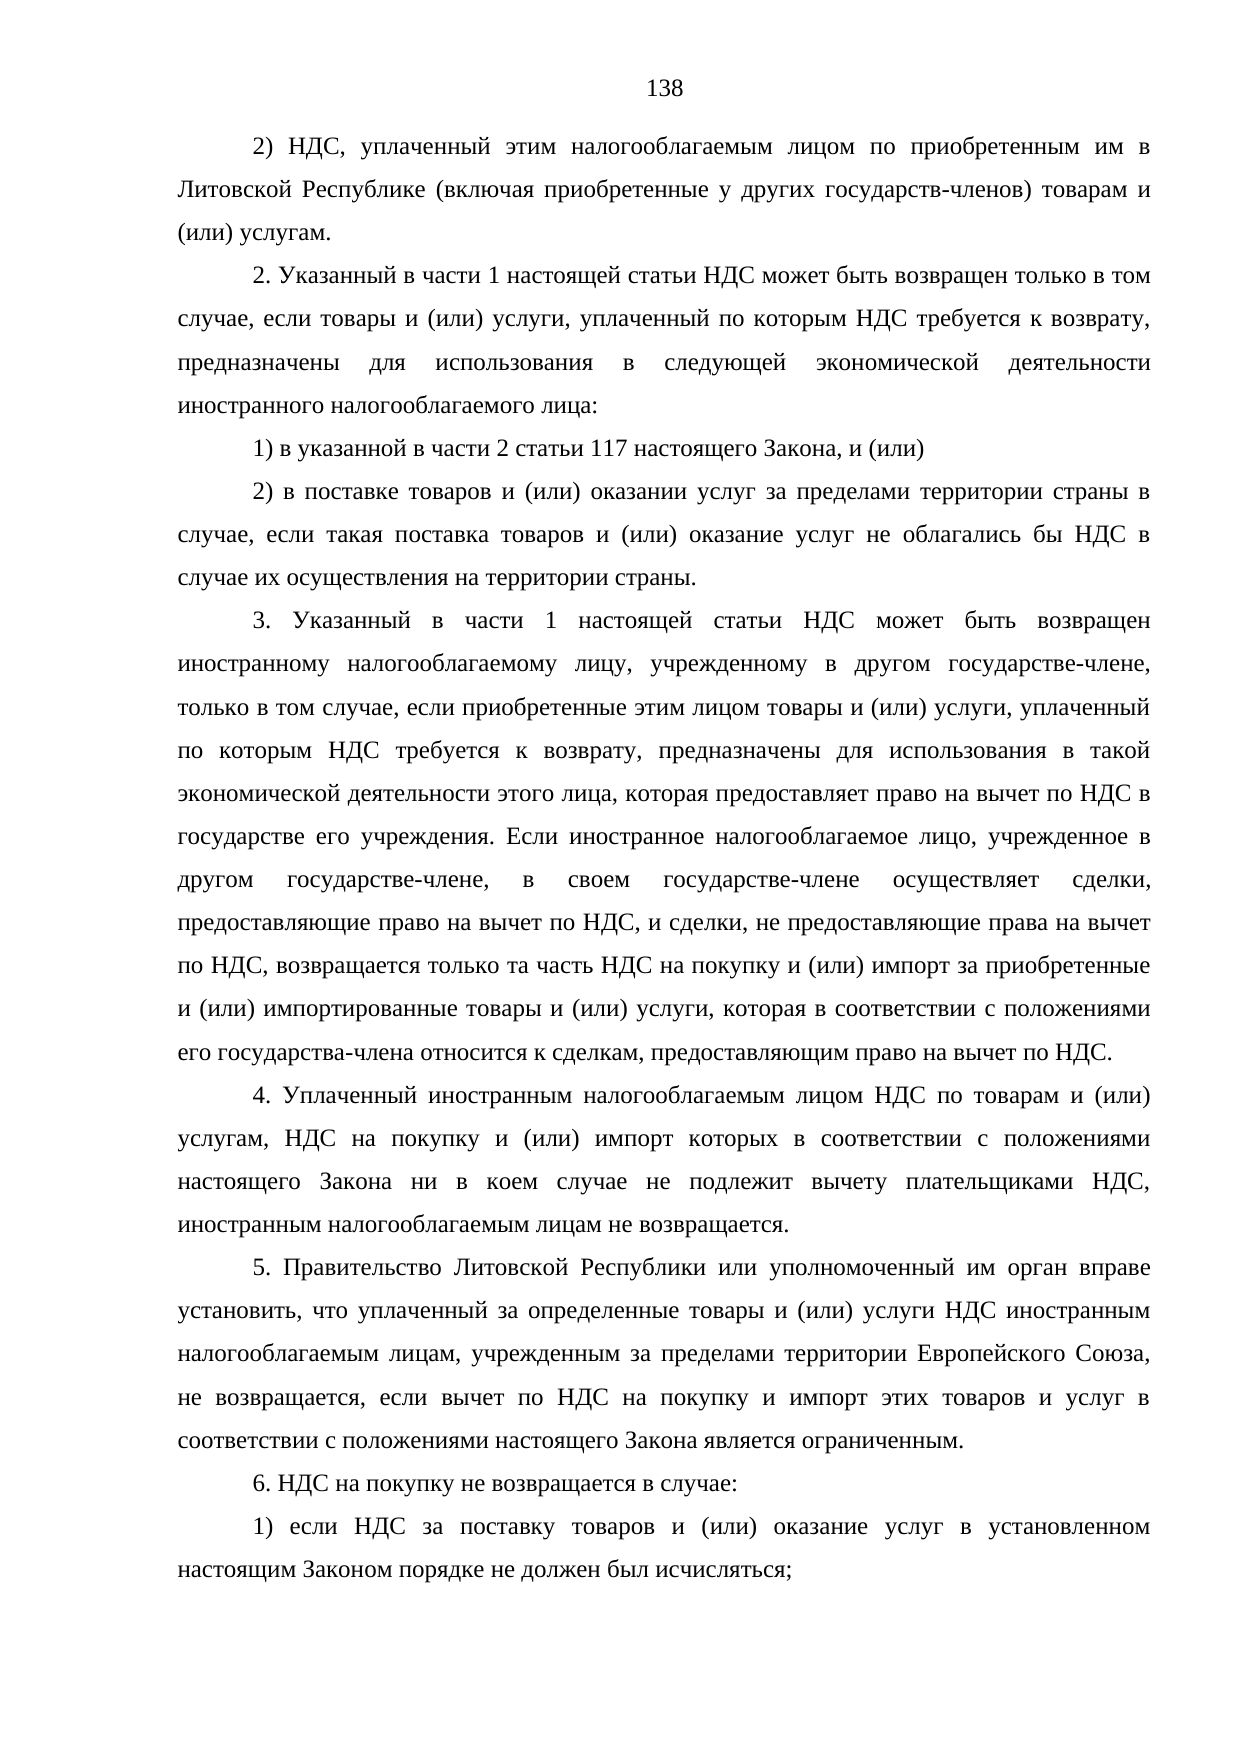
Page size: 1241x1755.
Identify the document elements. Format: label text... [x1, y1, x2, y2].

text 5. Правительство Литовской Республики или уполномоченный им орган вправе установить, что уплаченный за определенные товары и (или) услуги НДС иностранным налогооблагаемым лицам, учрежденным за пределами территории Европейского Союза, не возвращается, если вычет по НДС на покупку и импорт этих товаров и услуг в соответствии с положениями настоящего Закона является ограниченным. [177, 1252, 1152, 1453]
text 3. Указанный в части 1 настоящей статьи НДС может быть возвращен иностранному налогооблагаемому лицу, учрежденному в другом государстве-члене, только в том случае, если приобретенные этим лицом товары и (или) услуги, уплаченный по которым НДС требуется к возврату, предназначены для использования в такой экономической деятельности этого лица, которая предоставляет право на вычет по НДС в государстве его учреждения. Если иностранное налогооблагаемое лицо, учрежденное в другом государстве-члене, в своем государстве-члене осуществляет сделки, предоставляющие право на вычет по НДС, и сделки, не предоставляющие права на вычет по НДС, возвращается только та часть НДС на покупку и (или) импорт за приобретенные и (или) импортированные товары и (или) услуги, которая в соответствии с положениями его государства-члена относится к сделкам, предоставляющим право на вычет по НДС. [177, 605, 1152, 1065]
text 1) в указанной в части 2 статьи 117 настоящего Закона, и (или) [177, 433, 1152, 462]
text 2) в поставке товаров и (или) оказании услуг за пределами территории страны в случае, если такая поставка товаров и (или) оказание услуг не облагались бы НДС в случае их осуществления на территории страны. [177, 476, 1152, 591]
text 6. НДС на покупку не возвращается в случае: [177, 1468, 1152, 1497]
text 1) если НДС за поставку товаров и (или) оказание услуг в установленном настоящим Законом порядке не должен был исчисляться; [177, 1511, 1152, 1583]
text 4. Уплаченный иностранным налогооблагаемым лицом НДС по товарам и (или) услугам, НДС на покупку и (или) импорт которых в соответствии с положениями настоящего Закона ни в коем случае не подлежит вычету плательщиками НДС, иностранным налогооблагаемым лицам не возвращается. [177, 1080, 1152, 1238]
text 2) НДС, уплаченный этим налогооблагаемым лицом по приобретенным им в Литовской Республике (включая приобретенные у других государств-членов) товарам и (или) услугам. [177, 131, 1152, 246]
text 2. Указанный в части 1 настоящей статьи НДС может быть возвращен только в том случае, если товары и (или) услуги, уплаченный по которым НДС требуется к возврату, предназначены для использования в следующей экономической деятельности иностранного налогооблагаемого лица: [177, 260, 1152, 418]
